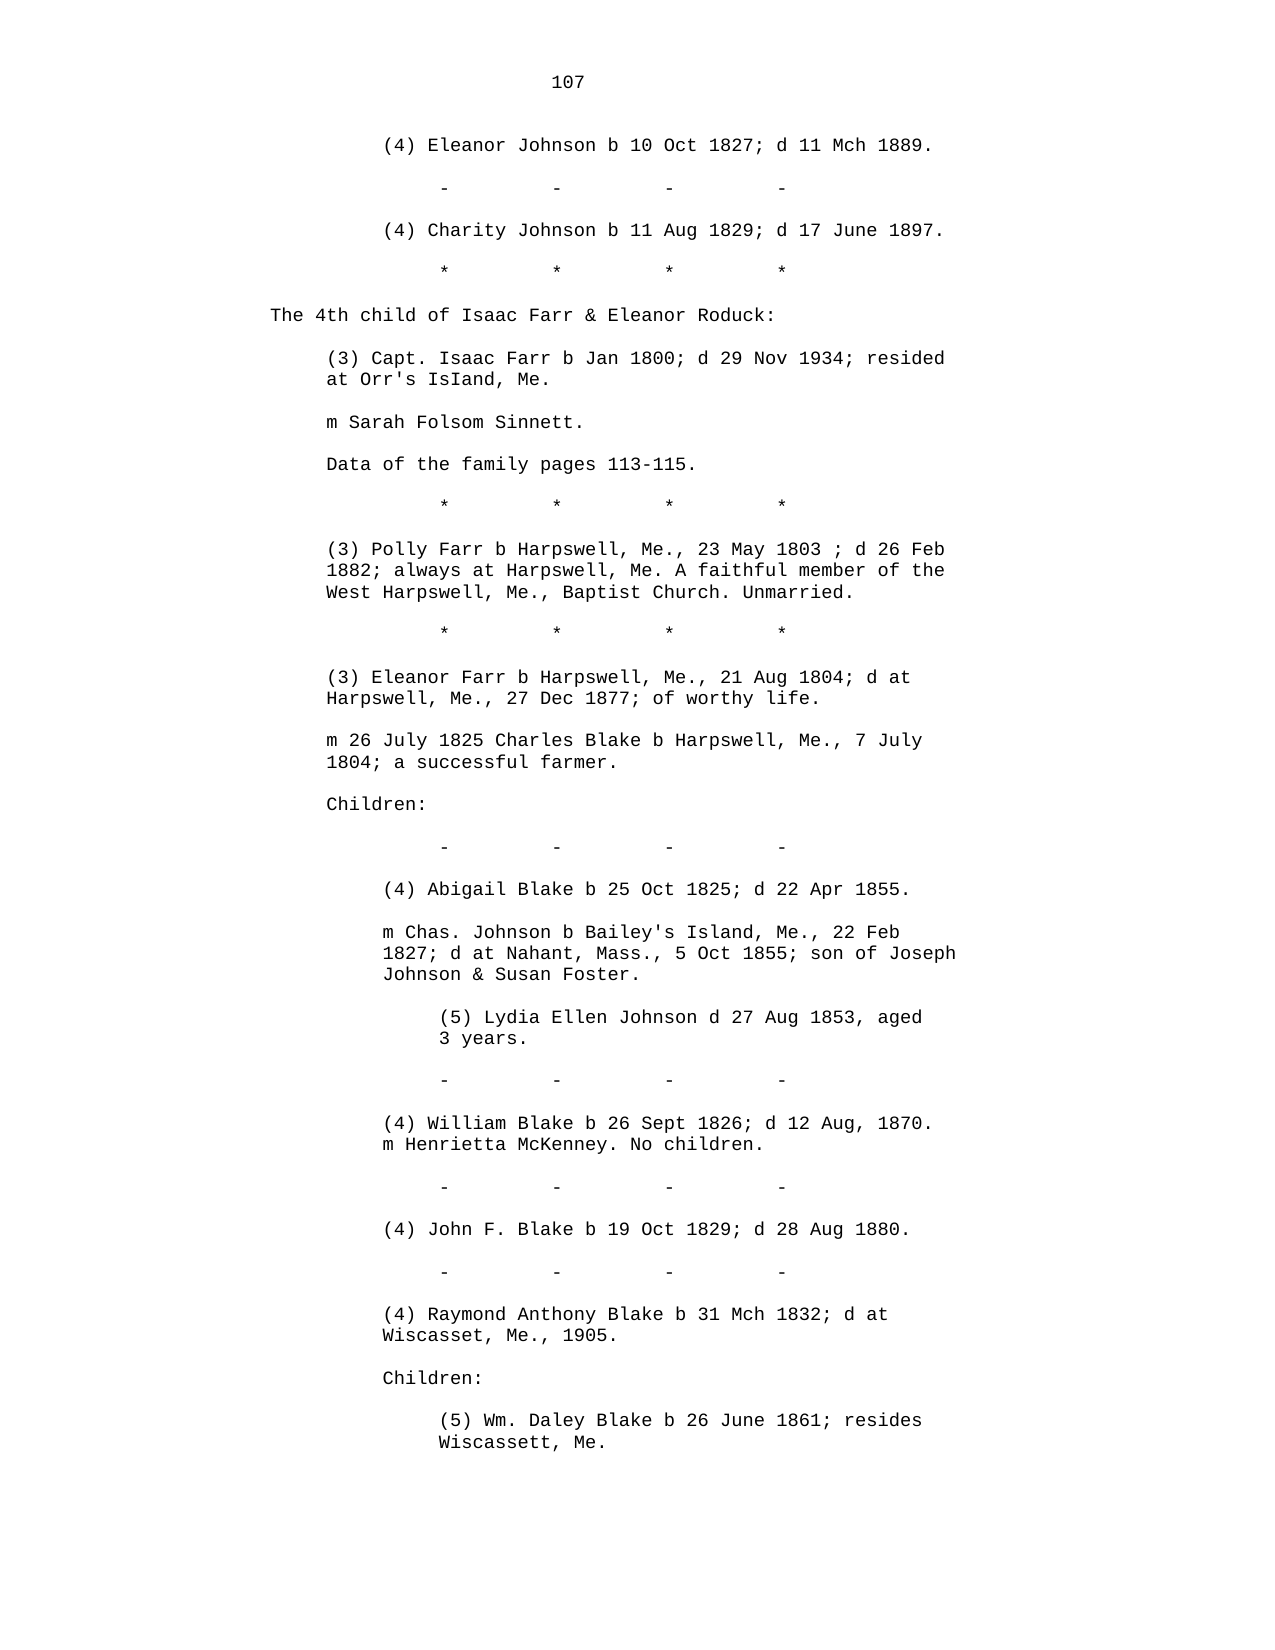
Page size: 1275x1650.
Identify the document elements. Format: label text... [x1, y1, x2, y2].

text 1827; d at Nahant, Mass., 5 Oct 1855; son of Joseph [225, 944, 1157, 965]
text - - - - [225, 1177, 1157, 1199]
text m Sarah Folsom Sinnett. [225, 412, 1157, 434]
text m Chas. Johnson b Bailey's Island, Me., 22 Feb [225, 922, 1157, 944]
text (3) Eleanor Farr b Harpswell, Me., 21 Aug 1804; d at [225, 667, 1157, 689]
text (4) Abigail Blake b 25 Oct 1825; d 22 Apr 1855. [225, 880, 1157, 901]
text m Henrietta McKenney. No children. [225, 1135, 1157, 1156]
text at Orr's IsIand, Me. [225, 370, 1157, 391]
text (3) Polly Farr b Harpswell, Me., 23 May 1803 ; d 26 Feb [225, 540, 1157, 561]
text Wiscassett, Me. [225, 1432, 1157, 1454]
text Johnson & Susan Foster. [225, 965, 1157, 986]
text 1804; a successful farmer. [225, 752, 1157, 774]
text - - - - [225, 1262, 1157, 1284]
text (5) Wm. Daley Blake b 26 June 1861; resides [225, 1411, 1157, 1432]
text - - - - [225, 1071, 1157, 1092]
text (3) Capt. Isaac Farr b Jan 1800; d 29 Nov 1934; resided [225, 349, 1157, 370]
text Children: [225, 795, 1157, 816]
text (4) William Blake b 26 Sept 1826; d 12 Aug, 1870. [225, 1114, 1157, 1135]
text 3 years. [225, 1029, 1157, 1050]
text Data of the family pages 113-115. [225, 455, 1157, 476]
text * * * * [225, 497, 1157, 519]
text (4) Raymond Anthony Blake b 31 Mch 1832; d at [225, 1305, 1157, 1326]
text (5) Lydia Ellen Johnson d 27 Aug 1853, aged [225, 1007, 1157, 1029]
text - - - - [225, 837, 1157, 859]
text (4) John F. Blake b 19 Oct 1829; d 28 Aug 1880. [225, 1220, 1157, 1241]
text (4) Eleanor Johnson b 10 Oct 1827; d 11 Mch 1889. [225, 136, 1157, 157]
text * * * * [225, 625, 1157, 646]
text West Harpswell, Me., Baptist Church. Unmarried. [225, 582, 1157, 604]
text 1882; always at Harpswell, Me. A faithful member of the [225, 561, 1157, 582]
text Children: [225, 1369, 1157, 1390]
text - - - - [225, 179, 1157, 200]
text * * * * [225, 264, 1157, 285]
text Wiscasset, Me., 1905. [225, 1326, 1157, 1347]
text The 4th child of Isaac Farr & Eleanor Roduck: [225, 306, 1157, 327]
text 107 [225, 72, 1157, 94]
text Harpswell, Me., 27 Dec 1877; of worthy life. [225, 689, 1157, 710]
text m 26 July 1825 Charles Blake b Harpswell, Me., 7 July [225, 731, 1157, 752]
text (4) Charity Johnson b 11 Aug 1829; d 17 June 1897. [225, 221, 1157, 242]
